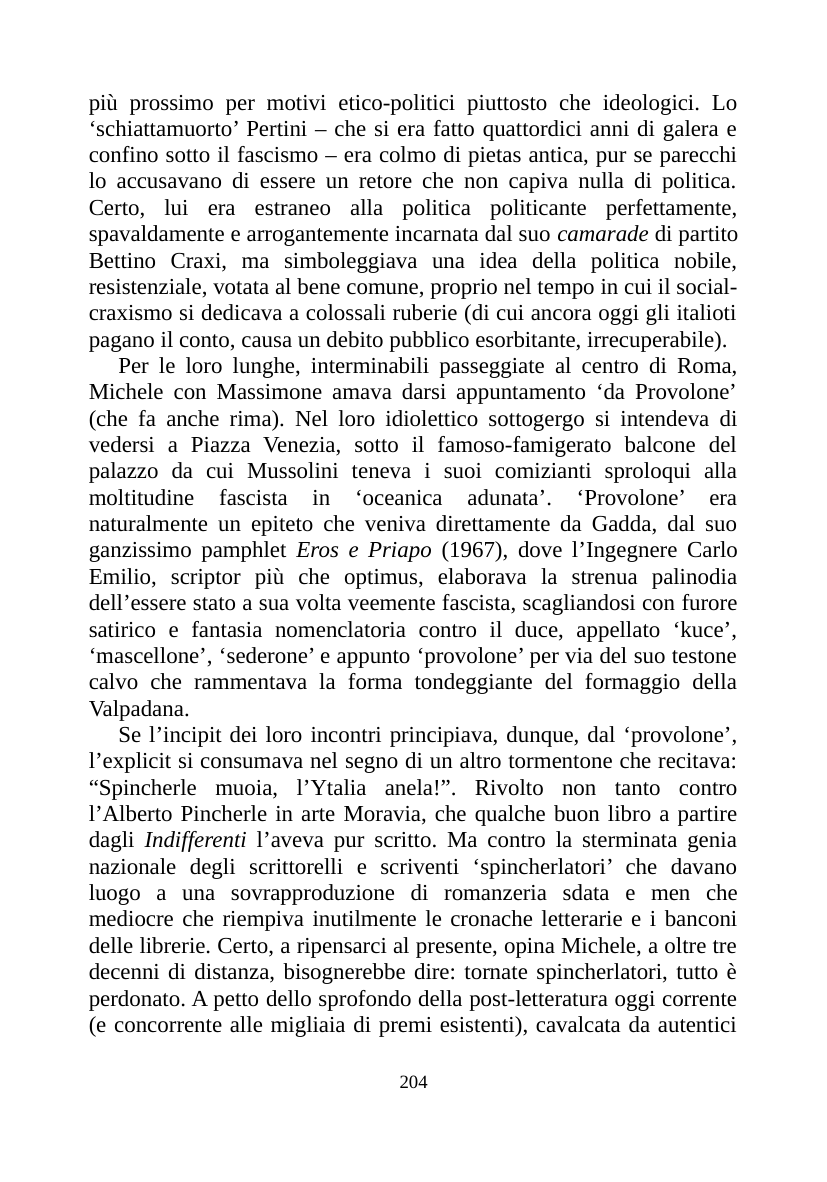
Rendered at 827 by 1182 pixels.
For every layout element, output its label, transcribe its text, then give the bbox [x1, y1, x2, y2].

text più prossimo per motivi etico-politici piuttosto che ideologici. Lo ‘schiattamuorto’ Pertini – che si era fatto quattordici anni di galera e confino sotto il fascismo – era colmo di pietas antica, pur se parecchi lo accusavano di essere un retore che non capiva nulla di politica. Certo, lui era estraneo alla politica politicante perfettamente, spavaldamente e arrogantemente incarnata dal suo camarade di partito Bettino Craxi, ma simboleggiava una idea della politica nobile, resistenziale, votata al bene comune, proprio nel tempo in cui il social-craxismo si dedicava a colossali ruberie (di cui ancora oggi gli italioti pagano il conto, causa un debito pubblico esorbitante, irrecuperabile). [88, 88, 738, 352]
text Per le loro lunghe, interminabili passeggiate al centro di Roma, Michele con Massimone amava darsi appuntamento ‘da Provolone’ (che fa anche rima). Nel loro idiolettico sottogergo si intendeva di vedersi a Piazza Venezia, sotto il famoso-famigerato balcone del palazzo da cui Mussolini teneva i suoi comizianti sproloqui alla moltitudine fascista in ‘oceanica adunata’. ‘Provolone’ era naturalmente un epiteto che veniva direttamente da Gadda, dal suo ganzissimo pamphlet Eros e Priapo (1967), dove l’Ingegnere Carlo Emilio, scriptor più che optimus, elaborava la strenua palinodia dell’essere stato a sua volta veemente fascista, scagliandosi con furore satirico e fantasia nomenclatoria contro il duce, appellato ‘kuce’, ‘mascellone’, ‘sederone’ e appunto ‘provolone’ per via del suo testone calvo che rammentava la forma tondeggiante del formaggio della Valpadana. [88, 352, 738, 721]
text Se l’incipit dei loro incontri principiava, dunque, dal ‘provolone’, l’explicit si consumava nel segno di un altro tormentone che recitava: “Spincherle muoia, l’Ytalia anela!”. Rivolto non tanto contro l’Alberto Pincherle in arte Moravia, che qualche buon libro a partire dagli Indifferenti l’aveva pur scritto. Ma contro la sterminata genia nazionale degli scrittorelli e scriventi ‘spincherlatori’ che davano luogo a una sovrapproduzione di romanzeria sdata e men che mediocre che riempiva inutilmente le cronache letterarie e i banconi delle librerie. Certo, a ripensarci al presente, opina Michele, a oltre tre decenni di distanza, bisognerebbe dire: tornate spincherlatori, tutto è perdonato. A petto dello sprofondo della post-letteratura oggi corrente (e concorrente alle migliaia di premi esistenti), cavalcata da autentici [88, 721, 738, 1037]
